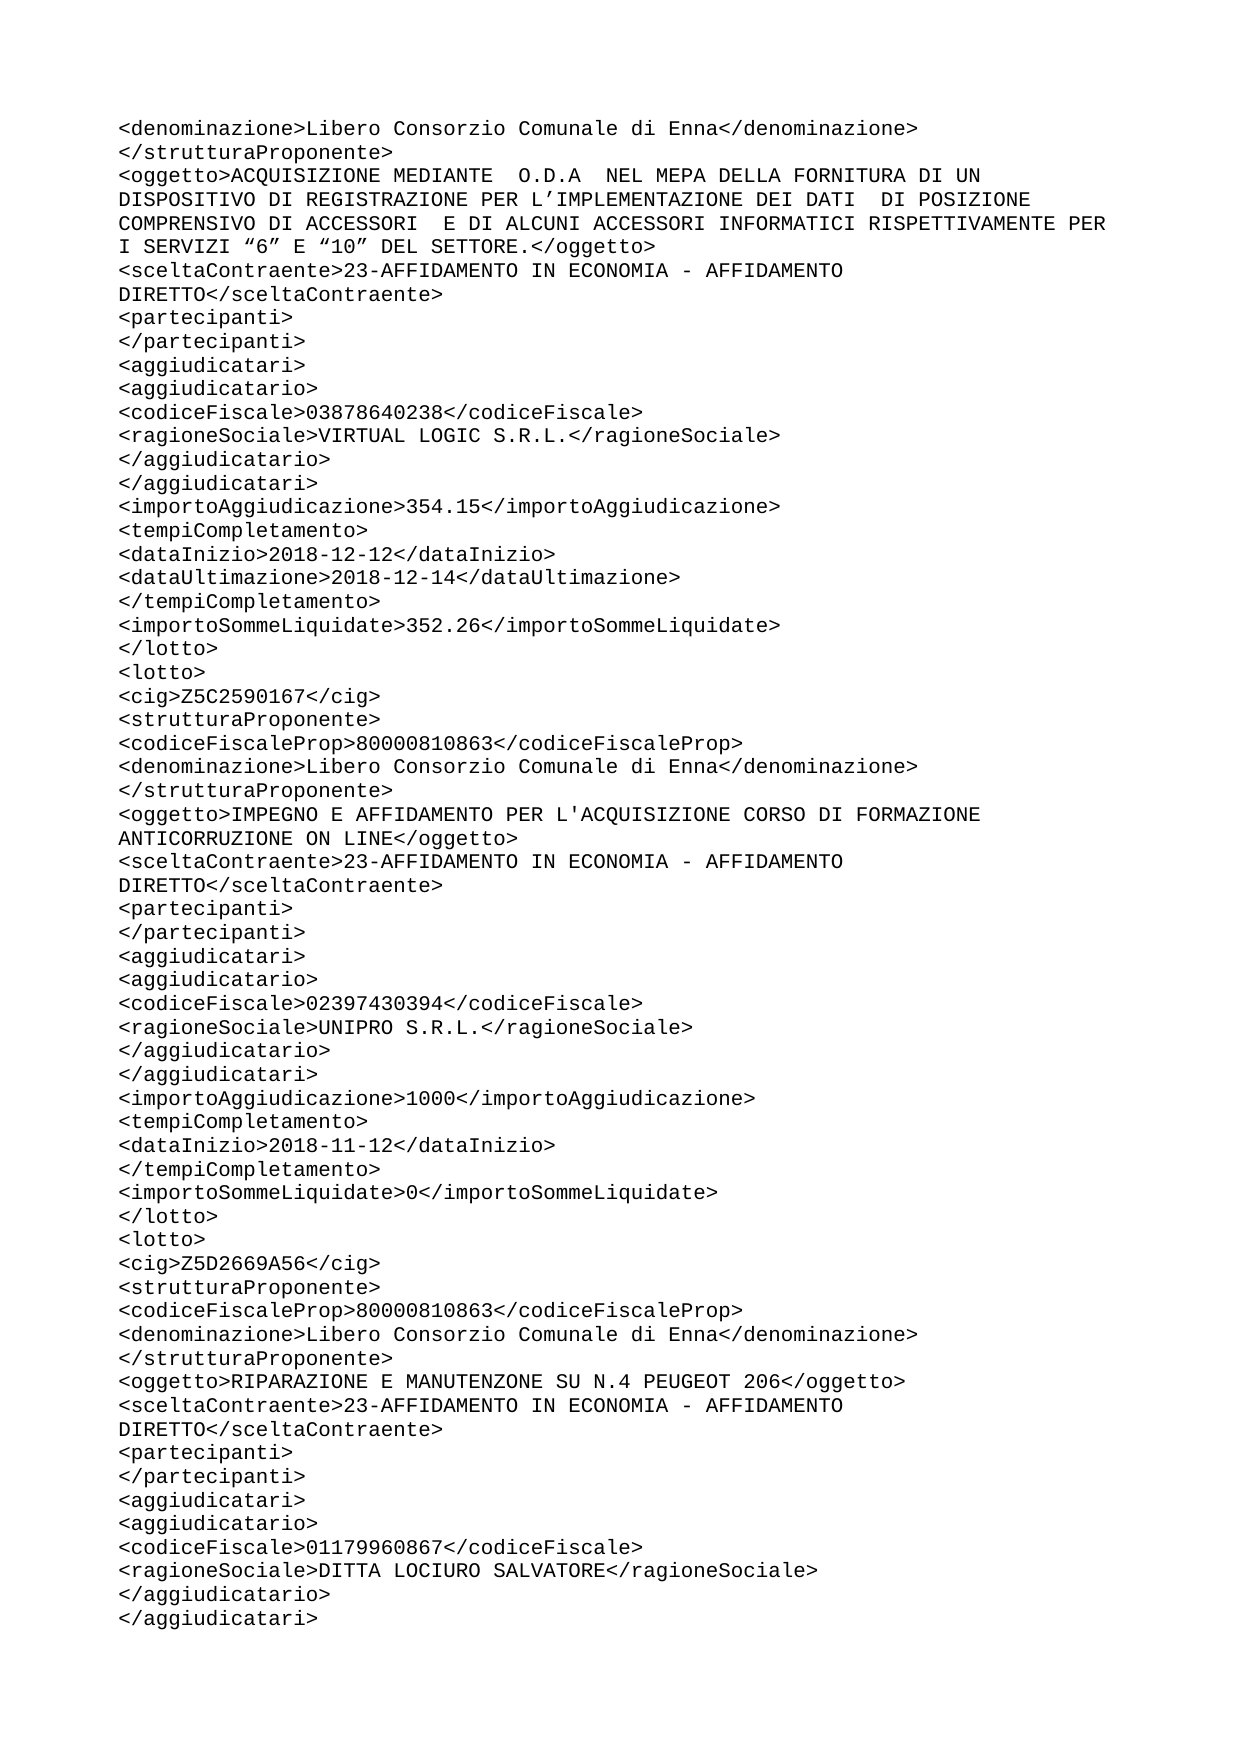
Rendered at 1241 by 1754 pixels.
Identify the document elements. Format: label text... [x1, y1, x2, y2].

text </tempiCompletamento> [118, 591, 1122, 615]
text </aggiudicatari> [118, 473, 1122, 496]
text <dataUltimazione>2018-12-14</dataUltimazione> [118, 567, 1122, 591]
text </strutturaProponente> [118, 780, 1122, 804]
text <partecipanti> [118, 307, 1122, 331]
text <strutturaProponente> [118, 1277, 1122, 1300]
text </partecipanti> [118, 331, 1122, 354]
text <cig>Z5D2669A56</cig> [118, 1253, 1122, 1277]
text </aggiudicatari> [118, 1064, 1122, 1088]
text <dataInizio>2018-12-12</dataInizio> [118, 544, 1122, 567]
text <sceltaContraente>23-AFFIDAMENTO IN ECONOMIA - AFFIDAMENTO DIRETTO</sceltaContraente> [118, 260, 1122, 307]
text <codiceFiscale>03878640238</codiceFiscale> [118, 402, 1122, 426]
text <partecipanti> [118, 1442, 1122, 1466]
text </aggiudicatario> [118, 1584, 1122, 1608]
text <aggiudicatario> [118, 1513, 1122, 1537]
text <aggiudicatario> [118, 969, 1122, 993]
text <dataInizio>2018-11-12</dataInizio> [118, 1135, 1122, 1158]
text </aggiudicatario> [118, 449, 1122, 473]
text <codiceFiscale>02397430394</codiceFiscale> [118, 993, 1122, 1017]
text <tempiCompletamento> [118, 520, 1122, 544]
text <codiceFiscaleProp>80000810863</codiceFiscaleProp> [118, 733, 1122, 757]
text <importoAggiudicazione>354.15</importoAggiudicazione> [118, 496, 1122, 520]
text <codiceFiscale>01179960867</codiceFiscale> [118, 1537, 1122, 1561]
text <denominazione>Libero Consorzio Comunale di Enna</denominazione> [118, 1324, 1122, 1348]
text </strutturaProponente> [118, 142, 1122, 165]
text </strutturaProponente> [118, 1348, 1122, 1371]
text <ragioneSociale>VIRTUAL LOGIC S.R.L.</ragioneSociale> [118, 426, 1122, 449]
text <importoAggiudicazione>1000</importoAggiudicazione> [118, 1088, 1122, 1111]
text <sceltaContraente>23-AFFIDAMENTO IN ECONOMIA - AFFIDAMENTO DIRETTO</sceltaContraente> [118, 851, 1122, 898]
text <tempiCompletamento> [118, 1111, 1122, 1135]
text <aggiudicatari> [118, 946, 1122, 969]
text <codiceFiscaleProp>80000810863</codiceFiscaleProp> [118, 1300, 1122, 1324]
text <oggetto>ACQUISIZIONE MEDIANTE O.D.A NEL MEPA DELLA FORNITURA DI UN DISPOSITIVO DI REGISTRAZIONE PER L’IMPLEMENTAZIONE DEI DATI DI POSIZIONE COMPRENSIVO DI ACCESSORI E DI ALCUNI ACCESSORI INFORMATICI RISPETTIVAMENTE PER I SERVIZI “6” E “10” DEL SETTORE.</oggetto> [118, 165, 1122, 260]
text <aggiudicatari> [118, 354, 1122, 378]
text </lotto> [118, 638, 1122, 662]
text <sceltaContraente>23-AFFIDAMENTO IN ECONOMIA - AFFIDAMENTO DIRETTO</sceltaContraente> [118, 1395, 1122, 1442]
text </tempiCompletamento> [118, 1158, 1122, 1182]
text <lotto> [118, 1229, 1122, 1253]
text </partecipanti> [118, 922, 1122, 946]
text </aggiudicatari> [118, 1608, 1122, 1631]
text </aggiudicatario> [118, 1040, 1122, 1064]
text <oggetto>IMPEGNO E AFFIDAMENTO PER L'ACQUISIZIONE CORSO DI FORMAZIONE ANTICORRUZIONE ON LINE</oggetto> [118, 804, 1122, 851]
text <aggiudicatari> [118, 1489, 1122, 1513]
text <oggetto>RIPARAZIONE E MANUTENZONE SU N.4 PEUGEOT 206</oggetto> [118, 1371, 1122, 1395]
text <ragioneSociale>DITTA LOCIURO SALVATORE</ragioneSociale> [118, 1561, 1122, 1584]
text <denominazione>Libero Consorzio Comunale di Enna</denominazione> [118, 757, 1122, 780]
text <partecipanti> [118, 898, 1122, 922]
text <importoSommeLiquidate>0</importoSommeLiquidate> [118, 1182, 1122, 1206]
text <ragioneSociale>UNIPRO S.R.L.</ragioneSociale> [118, 1017, 1122, 1040]
text <aggiudicatario> [118, 378, 1122, 402]
text </lotto> [118, 1206, 1122, 1229]
text <cig>Z5C2590167</cig> [118, 686, 1122, 709]
text <strutturaProponente> [118, 709, 1122, 733]
text <lotto> [118, 662, 1122, 686]
text <importoSommeLiquidate>352.26</importoSommeLiquidate> [118, 615, 1122, 638]
text <denominazione>Libero Consorzio Comunale di Enna</denominazione> [118, 118, 1122, 142]
text </partecipanti> [118, 1466, 1122, 1489]
